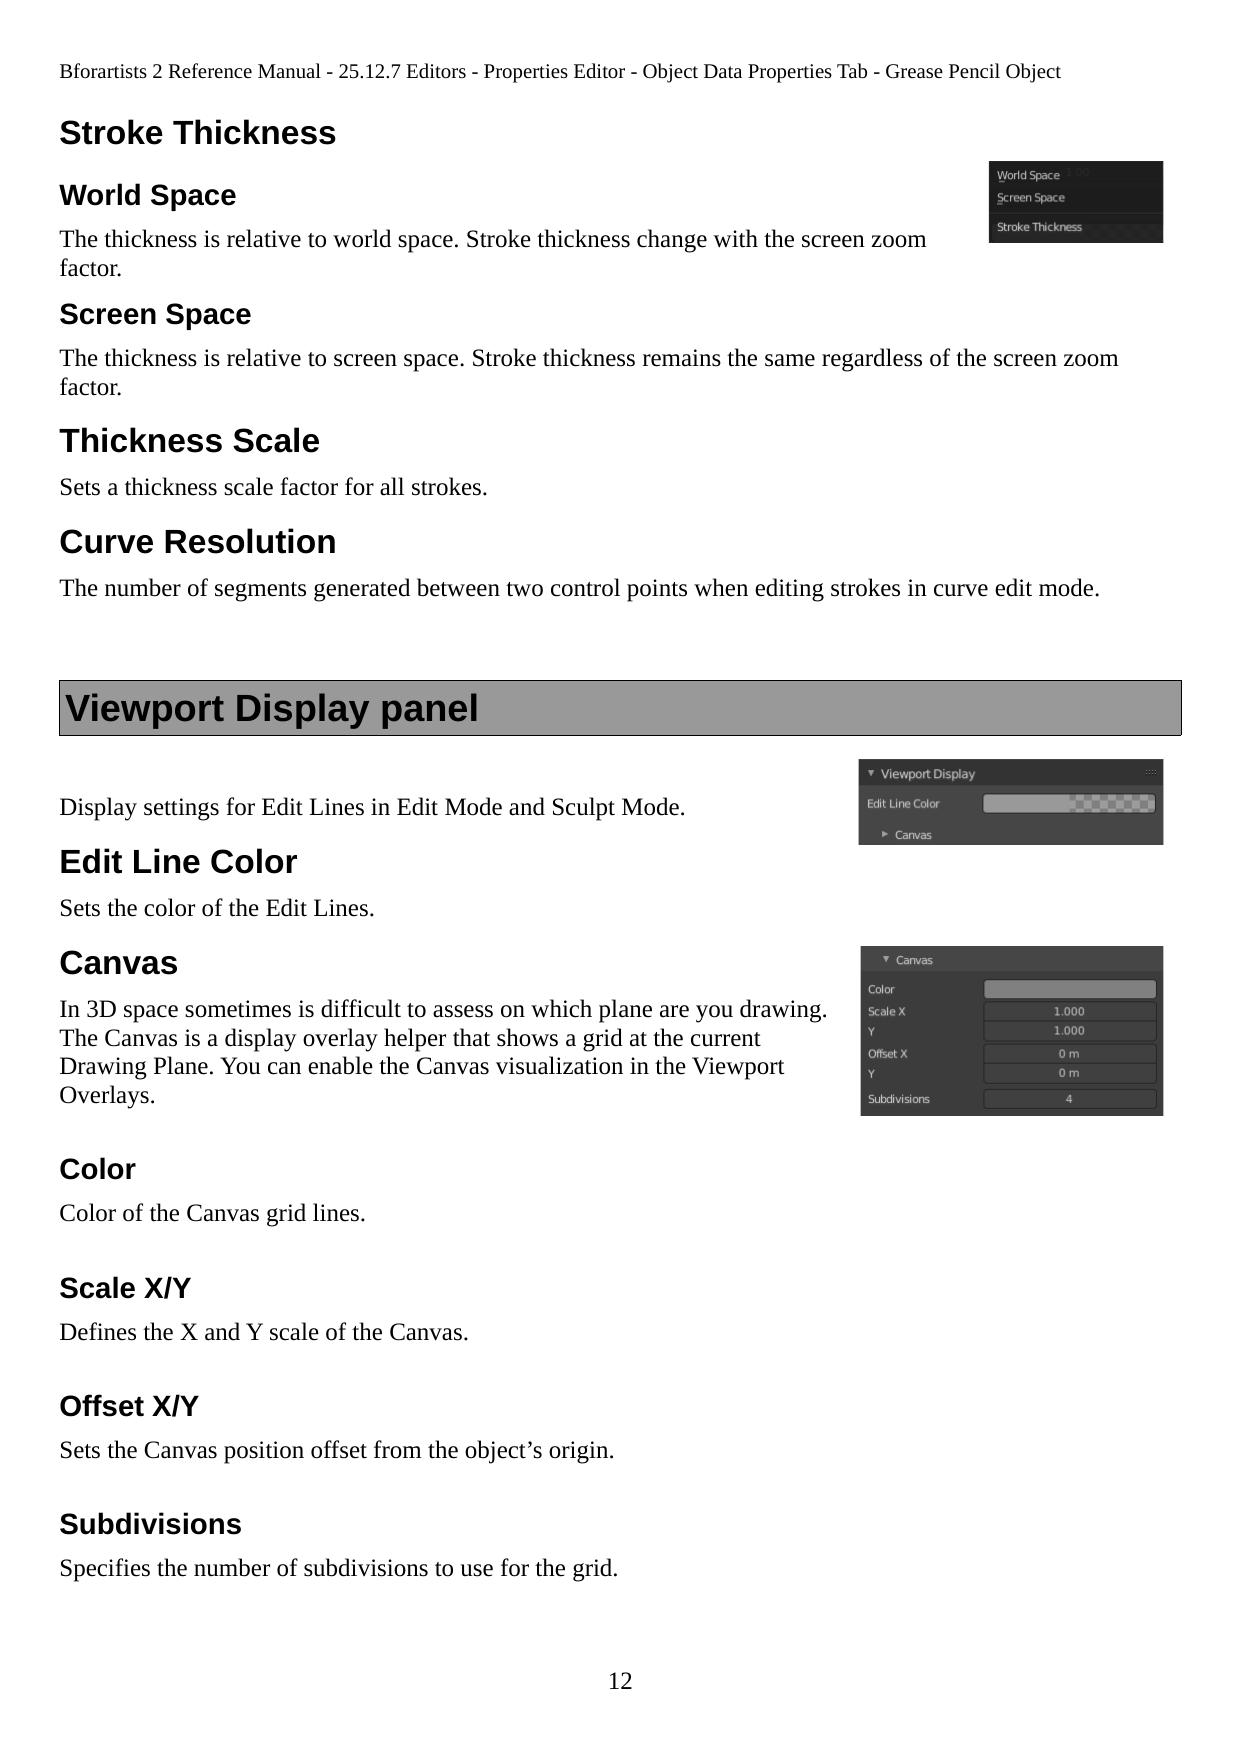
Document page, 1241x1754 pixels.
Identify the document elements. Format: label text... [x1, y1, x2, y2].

table_header Viewport Display panel [60, 681, 1181, 735]
text In 3D space sometimes is difficult to assess on which plane are you drawing. The Canvas is a display overlay helper that shows a grid at the current Drawing Plane. You can enable the Canvas visualization in the Viewport Overlays. [59, 994, 860, 1109]
subtitle Canvas [59, 943, 1181, 981]
text Specifies the number of subdivisions to use for the grid. [59, 1553, 1181, 1582]
subtitle Thickness Scale [59, 421, 1181, 460]
text The thickness is relative to screen space. Stroke thickness remains the same regardless of the screen zoom factor. [59, 343, 1181, 400]
subtitle [1164, 178, 1181, 212]
picture [860, 946, 1164, 1116]
subtitle Stroke Thickness [59, 113, 1181, 151]
subtitle Edit Line Color [59, 842, 1181, 881]
subtitle Curve Resolution [59, 522, 1181, 561]
text Sets a thickness scale factor for all strokes. [59, 472, 1181, 501]
picture [988, 161, 1164, 243]
text Color of the Canvas grid lines. [59, 1198, 1181, 1227]
picture [858, 759, 1164, 845]
text The number of segments generated between two control points when editing strokes in curve edit mode. [59, 573, 1181, 602]
text The thickness is relative to world space. Stroke thickness change with the screen zoom factor. [59, 224, 1181, 282]
text Display settings for Edit Lines in Edit Mode and Sculpt Mode. [59, 792, 858, 821]
subtitle Screen Space [59, 297, 1181, 330]
subtitle Subdivisions [59, 1507, 1181, 1541]
subtitle World Space [59, 178, 988, 212]
subtitle Color [59, 1152, 1181, 1186]
subtitle Scale X/Y [59, 1271, 1181, 1304]
text Defines the X and Y scale of the Canvas. [59, 1317, 1181, 1346]
text Sets the Canvas position offset from the object’s origin. [59, 1435, 1181, 1464]
subtitle Offset X/Y [59, 1389, 1181, 1423]
text Sets the color of the Edit Lines. [59, 893, 1181, 922]
